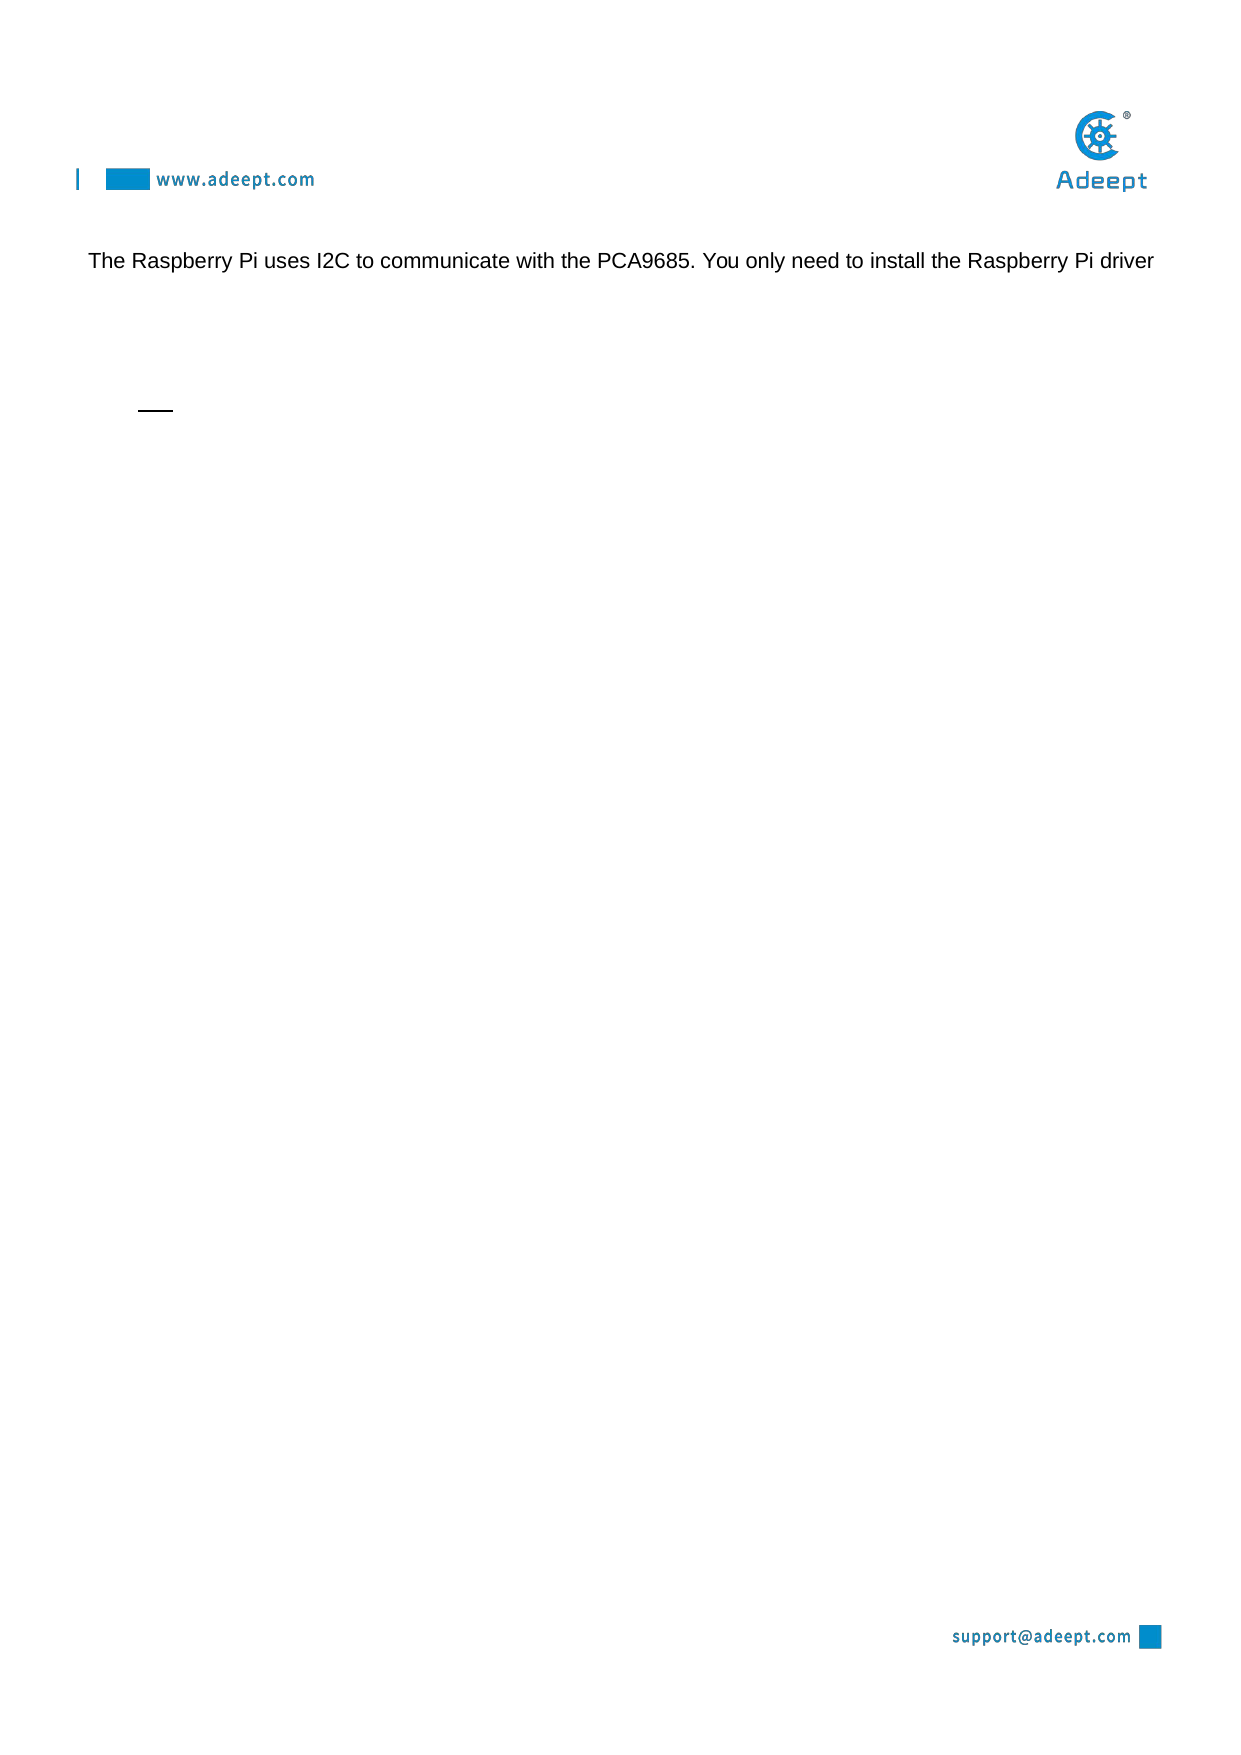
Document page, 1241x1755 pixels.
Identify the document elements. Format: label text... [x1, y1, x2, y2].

text The Raspberry Pi uses I2C to communicate with the PCA9685. You only need to install the Raspberry Pi driver [88, 248, 1161, 273]
